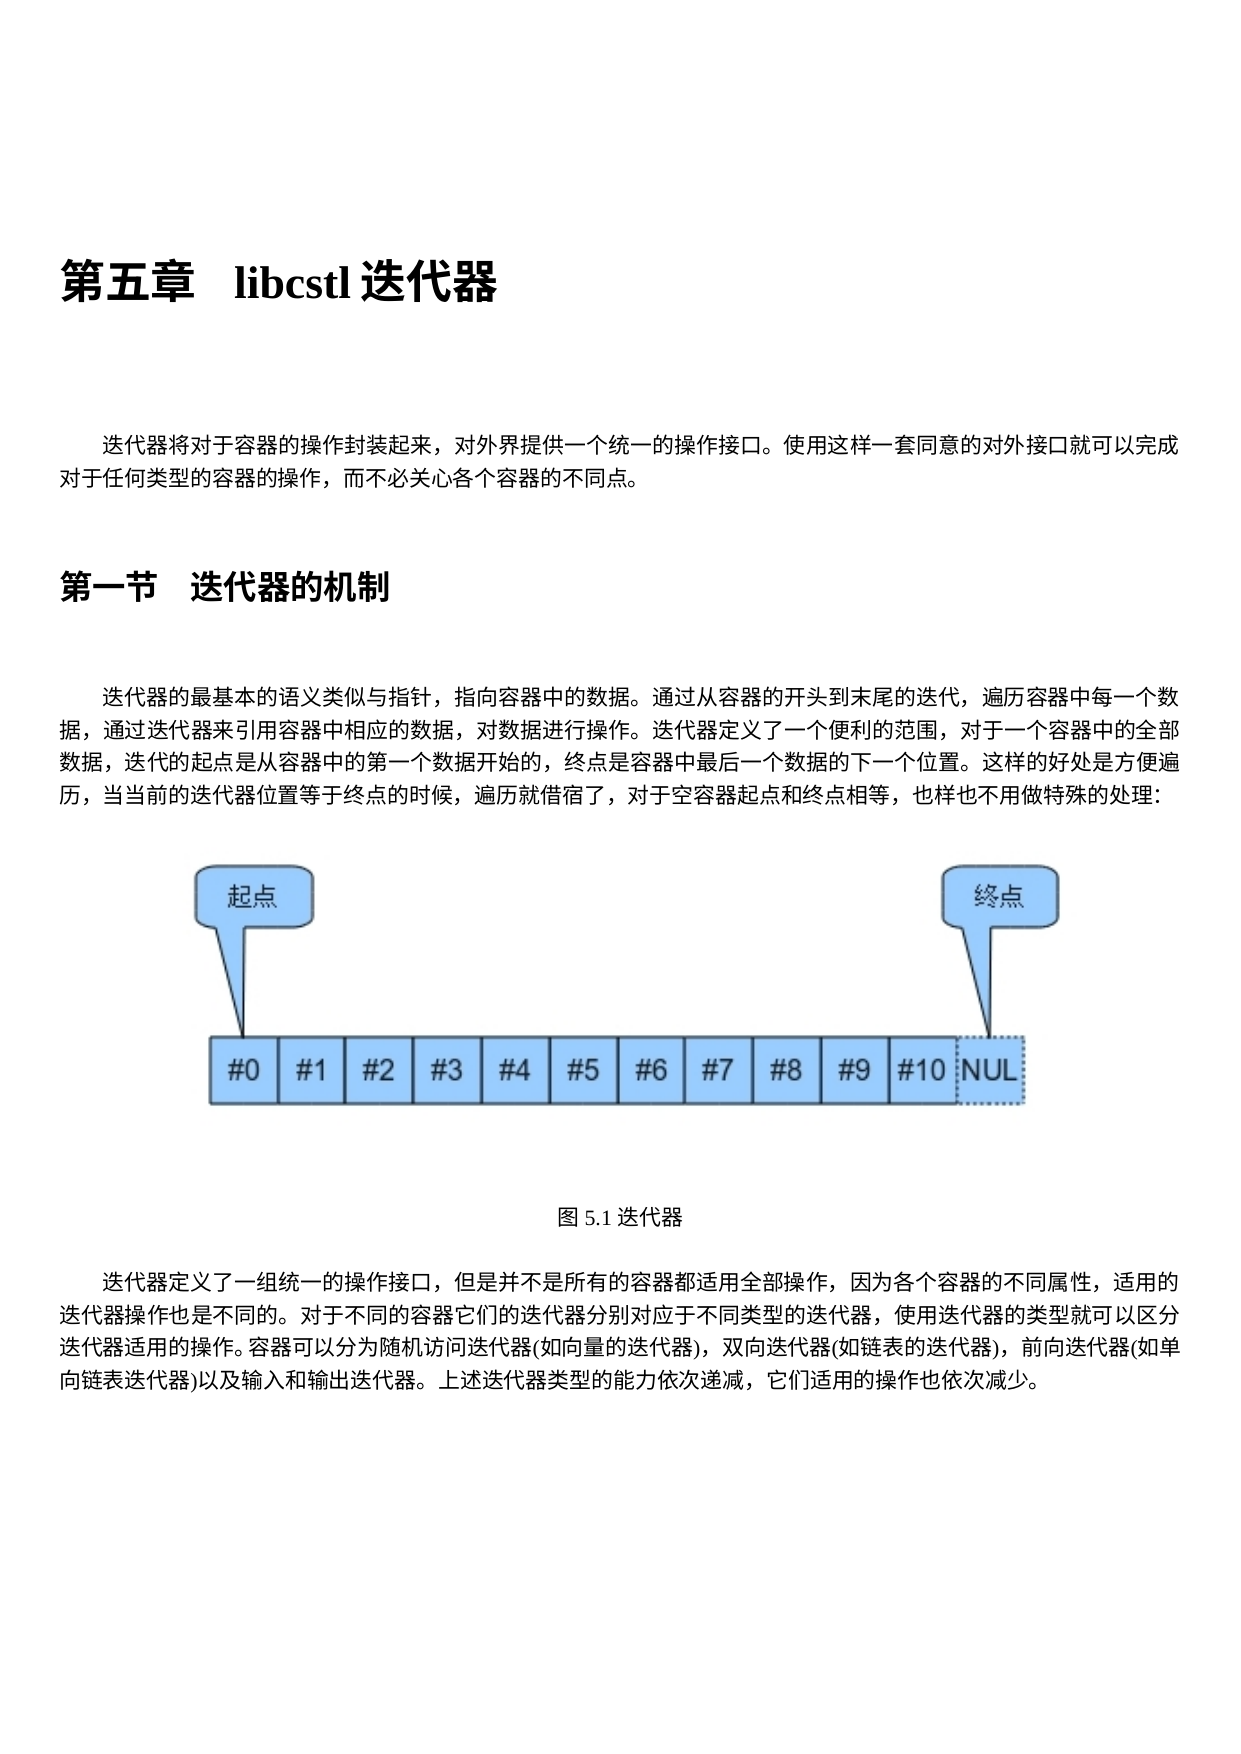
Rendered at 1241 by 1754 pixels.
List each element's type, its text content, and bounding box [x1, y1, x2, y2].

text 迭代器的最基本的语义类似与指针，指向容器中的数据。通过从容器的开头到末尾的迭代，遍历容器中每一个数据，通过迭代器来引用容器中相应的数据，对数据进行操作。迭代器定义了一个便利的范围，对于一个容器中的全部数据，迭代的起点是从容器中的第一个数据开始的，终点是容器中最后一个数据的下一个位置。这样的好处是方便遍历，当当前的迭代器位置等于终点的时候，遍历就借宿了，对于空容器起点和终点相等，也样也不用做特殊的处理： [59, 680, 1181, 809]
picture [58, 809, 1182, 1169]
text 图 5.1 迭代器 [59, 1169, 1181, 1232]
text 迭代器将对于容器的操作封装起来，对外界提供一个统一的操作接口。使用这样一套同意的对外接口就可以完成对于任何类型的容器的操作，而不必关心各个容器的不同点。 [59, 428, 1181, 493]
subtitle 迭代器的机制 [59, 553, 1181, 618]
subtitle libcstl迭代器 [59, 230, 1181, 327]
text 迭代器定义了一组统一的操作接口，但是并不是所有的容器都适用全部操作，因为各个容器的不同属性，适用的迭代器操作也是不同的。对于不同的容器它们的迭代器分别对应于不同类型的迭代器，使用迭代器的类型就可以区分迭代器适用的操作。容器可以分为随机访问迭代器(如向量的迭代器)，双向迭代器(如链表的迭代器)，前向迭代器(如单向链表迭代器)以及输入和输出迭代器。上述迭代器类型的能力依次递减，它们适用的操作也依次减少。 [59, 1265, 1181, 1395]
